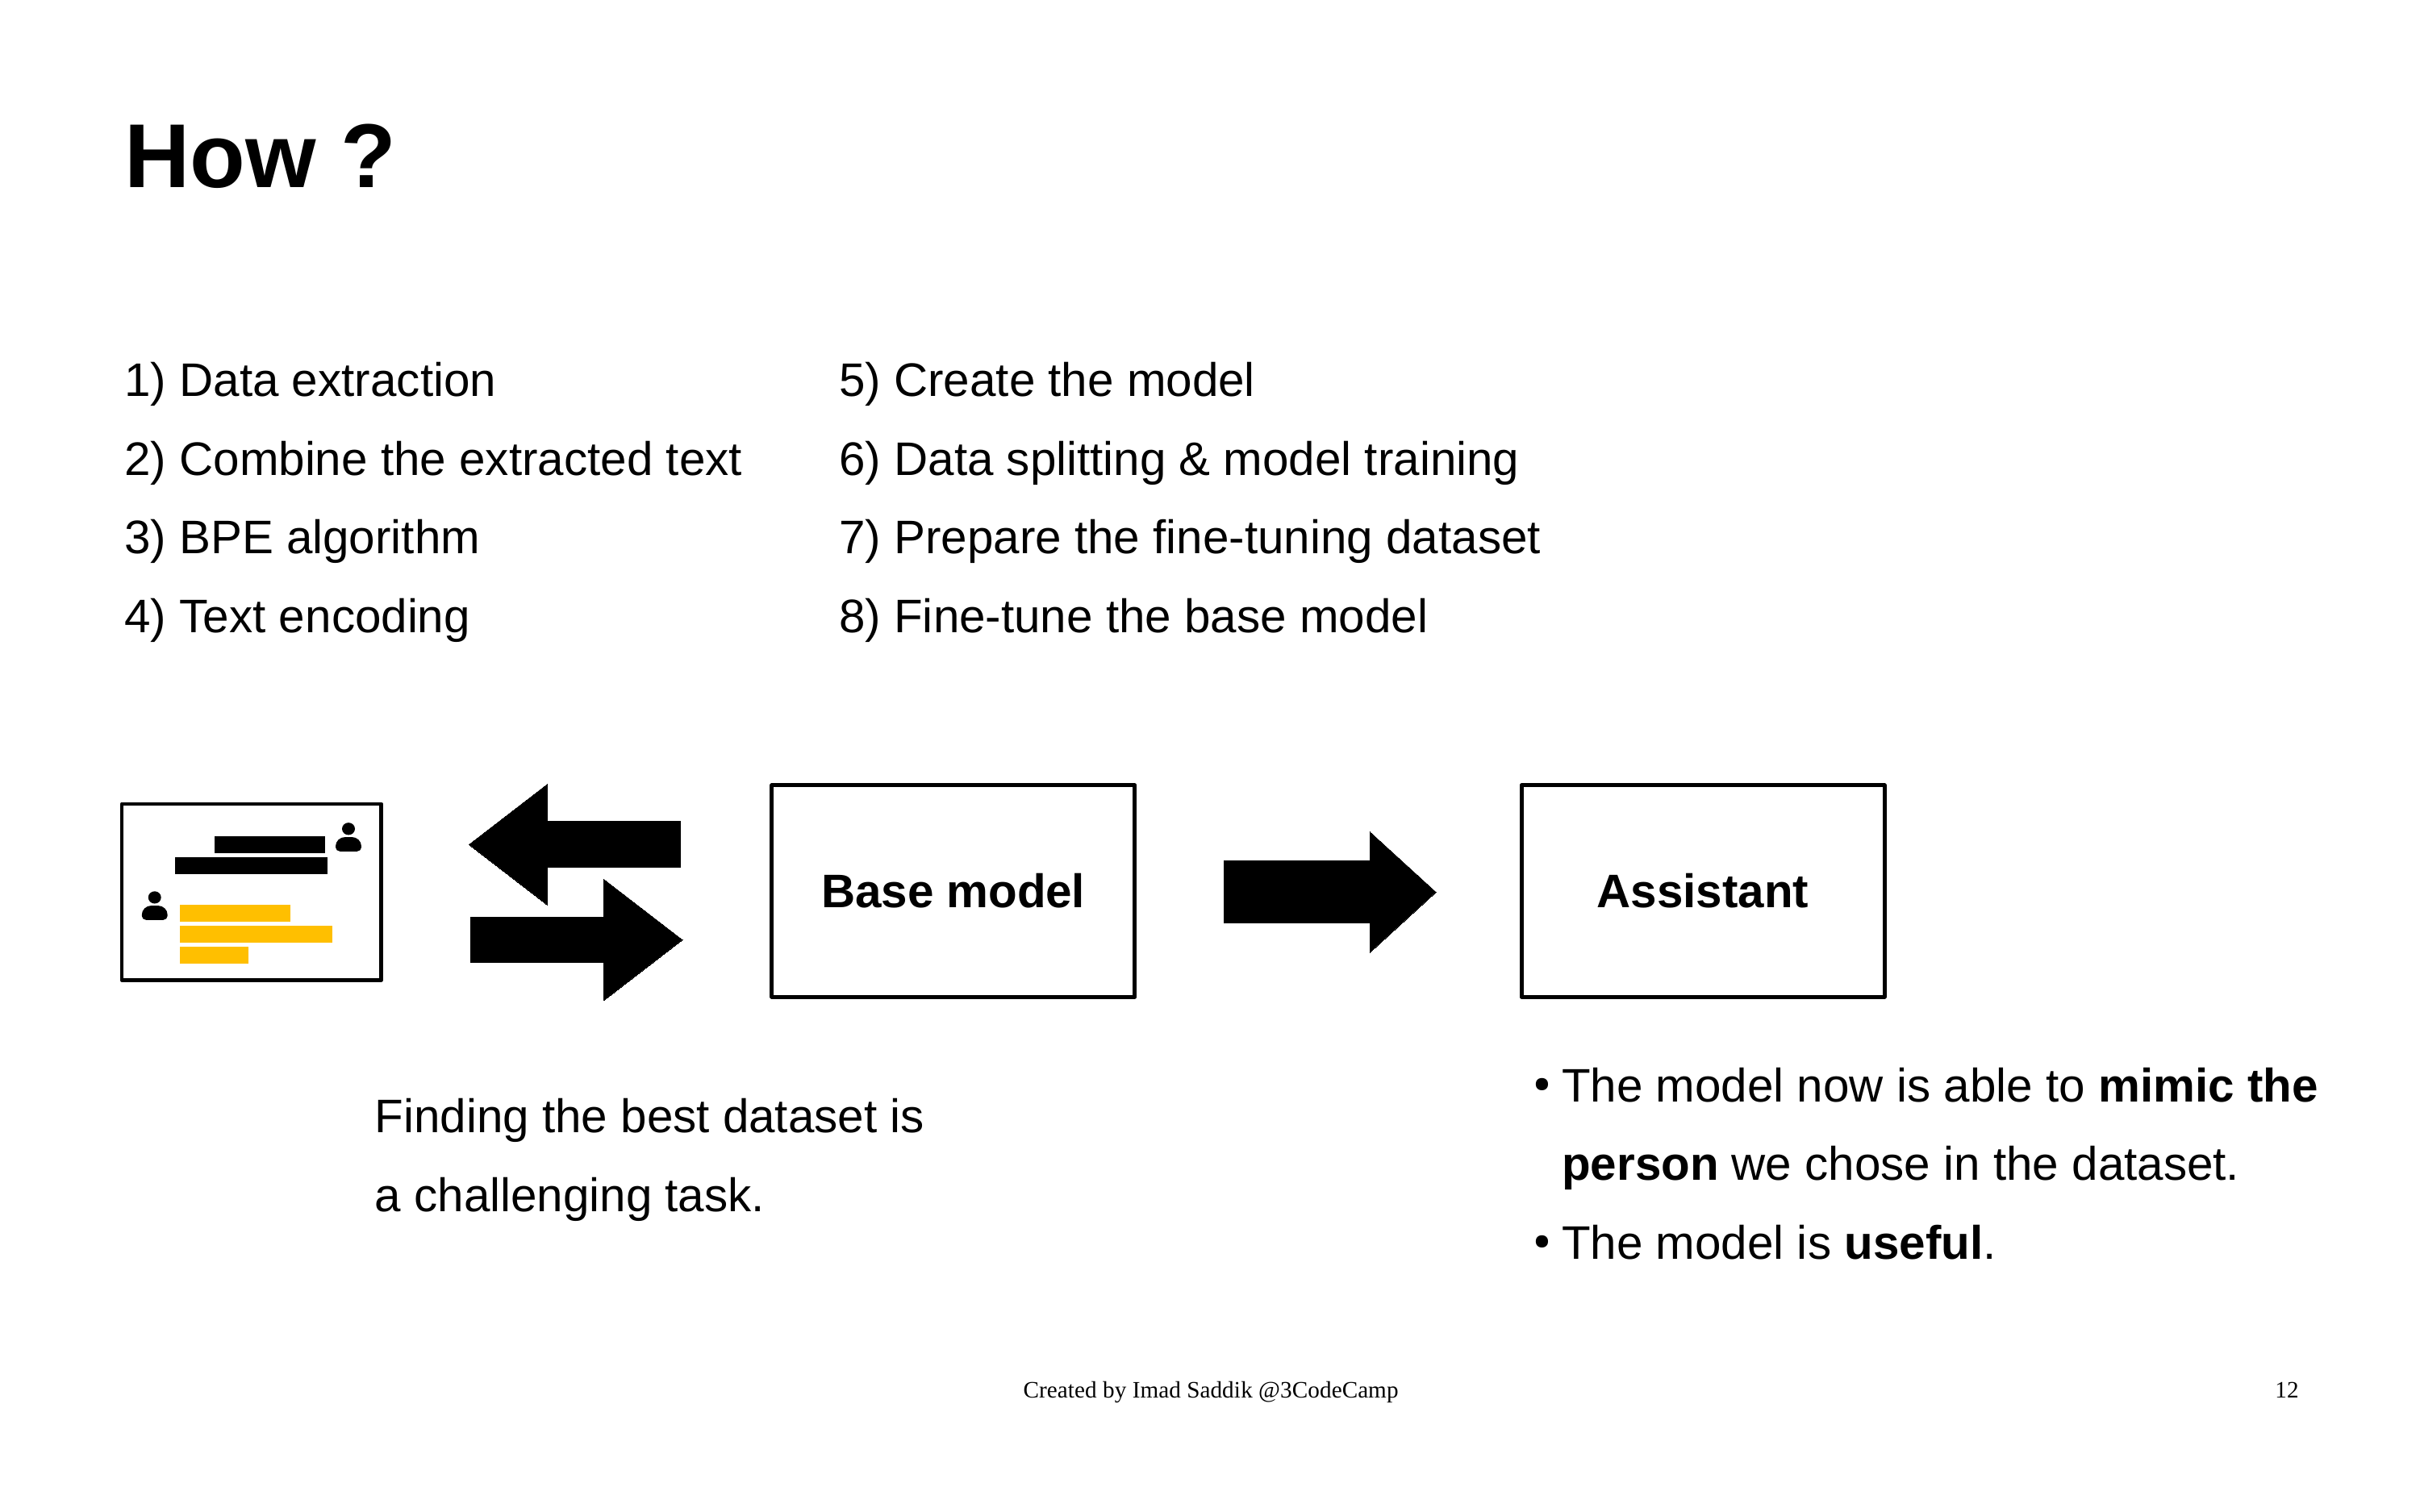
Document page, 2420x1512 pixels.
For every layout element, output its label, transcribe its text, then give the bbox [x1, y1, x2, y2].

text_box [180, 926, 332, 943]
picture [137, 889, 173, 923]
text_box Data extraction Combine the extracted text BPE algorithm Text encoding [112, 322, 817, 648]
text_box [1224, 831, 1437, 953]
text_box How ? [112, 61, 1194, 251]
text_box The model now is able to mimic the person we chose in the dataset. The model is useful. [1521, 1027, 2399, 1301]
text_box Create the model Data splitting & model training Prepare the fine-tuning dataset Fine-tune the base model [827, 322, 1574, 648]
text_box [469, 784, 681, 906]
text_box [180, 905, 290, 922]
text_box [215, 836, 325, 853]
picture [331, 820, 366, 854]
text_box [175, 857, 328, 874]
text_box Assistant [1551, 859, 1855, 923]
text_box [470, 879, 683, 1001]
text_box Base model [802, 859, 1105, 923]
text_box Finding the best dataset is a challenging task. [363, 1058, 938, 1240]
text_box [180, 947, 248, 964]
